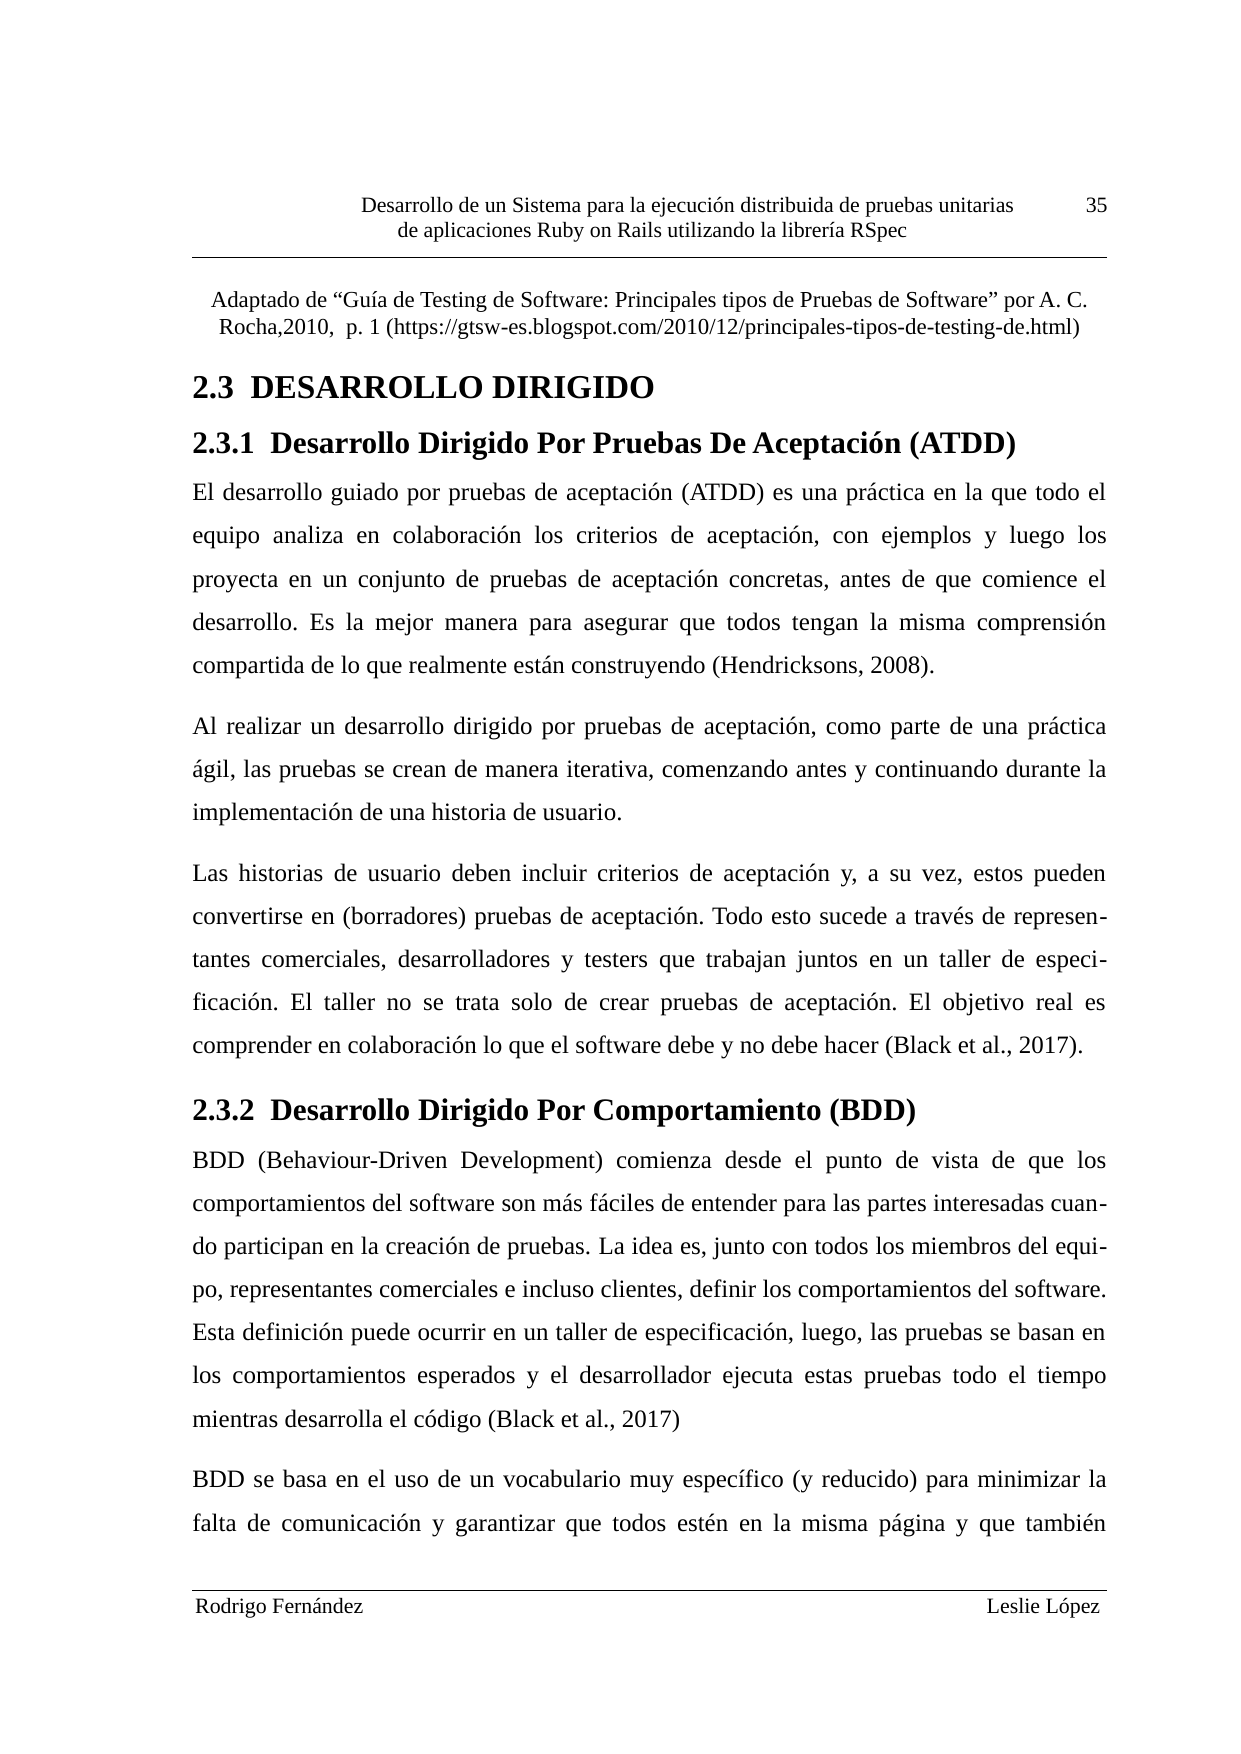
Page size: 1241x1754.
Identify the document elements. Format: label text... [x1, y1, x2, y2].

text BDD (Behaviour-Driven Development) comienza desde el punto de vista de que los comportamientos del software son más fáciles de entender para las partes interesadas cuan­do participan en la creación de pruebas. La idea es, junto con todos los miembros del equi­po, representantes comerciales e incluso clientes, definir los comportamientos del software. Esta definición puede ocurrir en un taller de especificación, luego, las pruebas se basan en los comportamientos esperados y el desarrollador ejecuta estas pruebas todo el tiempo mientras desarrolla el código (Black et al., 2017)⁠ [192, 1145, 1107, 1432]
subtitle Desarrollo dirigido por comportamiento (BDD) [192, 1091, 1107, 1127]
text Al realizar un desarrollo dirigido por pruebas de aceptación, como parte de una práctica ágil, las pruebas se crean de manera iterativa, comenzando antes y continuando durante la implementación de una historia de usuario. [192, 711, 1107, 826]
text BDD se basa en el uso de un vocabulario muy específico (y reducido) para minimizar la falta de comunicación y garantizar que todos estén en la misma página y que también [192, 1464, 1107, 1536]
text Las historias de usuario deben incluir criterios de aceptación y, a su vez, estos pueden convertirse en (borradores) pruebas de aceptación. Todo esto sucede a través de represen­tantes comerciales, desarrolladores y testers que trabajan juntos en un taller de especi­ficación. El taller no se trata solo de crear pruebas de aceptación. El objetivo real es comprender en colaboración lo que el software debe y no debe hacer (Black et al., 2017)⁠. [192, 858, 1107, 1059]
text Adaptado de “Guía de Testing de Software: Principales tipos de Pruebas de Software” por A. C. Rocha,2010, p. 1 (https://gtsw-es.blogspot.com/2010/12/principales-tipos-de-testing-de.html) [192, 286, 1107, 339]
subtitle Desarrollo dirigido por pruebas de aceptación (ATDD) [192, 424, 1107, 460]
subtitle Desarrollo dirigido [192, 368, 1107, 406]
text El desarrollo guiado por pruebas de aceptación (ATDD) es una práctica en la que todo el equipo analiza en colaboración los criterios de aceptación, con ejemplos y luego los proyecta en un conjunto de pruebas de aceptación concretas, antes de que comience el desarrollo. Es la mejor manera para asegurar que todos tengan la misma comprensión compartida de lo que realmente están construyendo (Hendricksons, 2008)⁠. [192, 477, 1107, 679]
